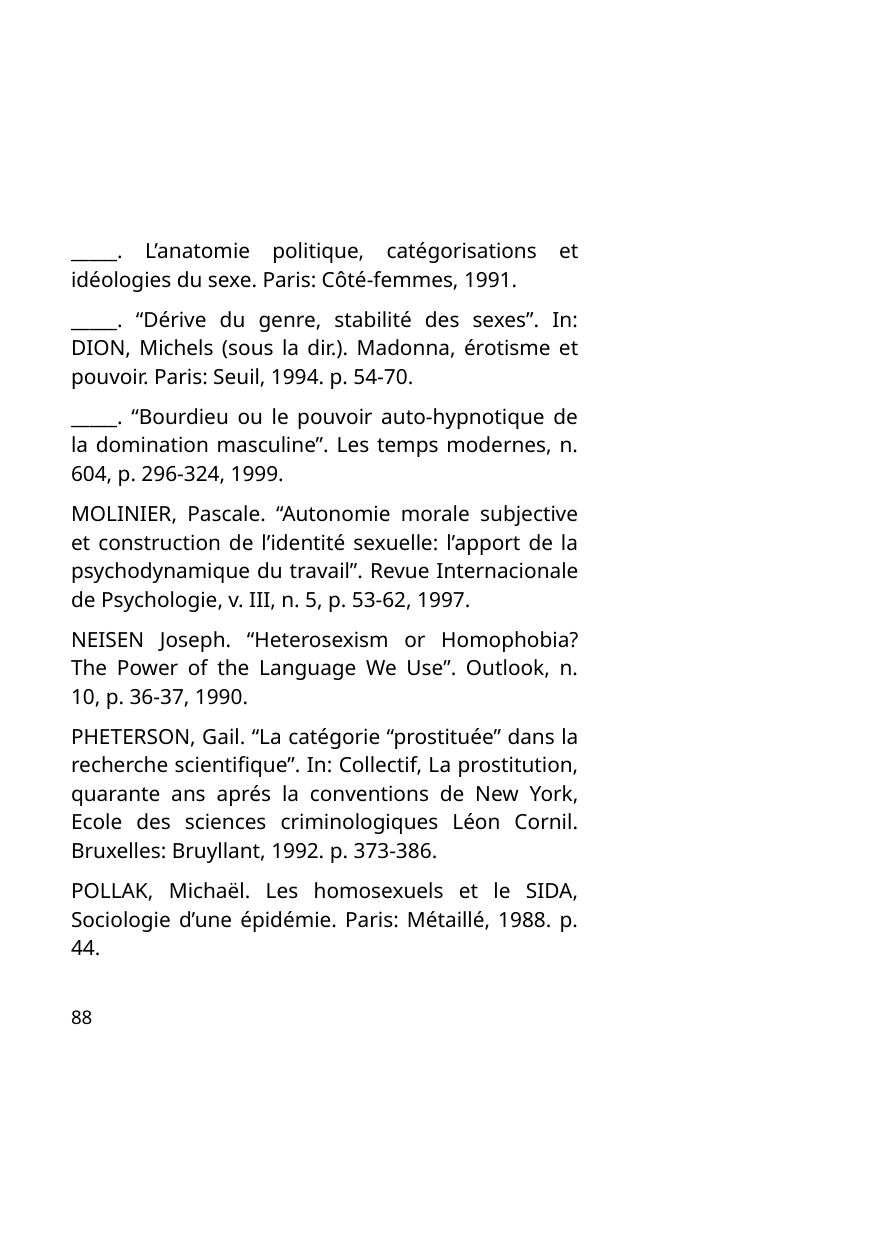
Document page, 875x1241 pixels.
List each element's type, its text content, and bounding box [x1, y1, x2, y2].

text _____. “Bourdieu ou le pouvoir auto-hypnotique de la domination masculine”. Les temps modernes, n. 604, p. 296-324, 1999. [71, 402, 579, 487]
text _____. L’anatomie politique, catégorisations et idéologies du sexe. Paris: Côté-femmes, 1991. [71, 236, 579, 293]
text _____. “Dérive du genre, stabilité des sexes”. In: DION, Michels (sous la dir.). Madonna, érotisme et pouvoir. Paris: Seuil, 1994. p. 54-70. [71, 305, 579, 390]
text MOLINIER, Pascale. “Autonomie morale subjective et construction de l’identité sexuelle: l’apport de la psychodynamique du travail”. Revue Internacionale de Psychologie, v. III, n. 5, p. 53-62, 1997. [71, 499, 579, 613]
text POLLAK, Michaël. Les homosexuels et le SIDA, Sociologie d’une épidémie. Paris: Métaillé, 1988. p. 44. [71, 876, 579, 962]
text NEISEN Joseph. “Heterosexism or Homophobia? The Power of the Language We Use”. Outlook, n. 10, p. 36-37, 1990. [71, 625, 579, 710]
text PHETERSON, Gail. “La catégorie “prostituée” dans la recherche scientifique”. In: Collectif, La prostitution, quarante ans aprés la conventions de New York, Ecole des sciences criminologiques Léon Cornil. Bruxelles: Bruyllant, 1992. p. 373-386. [71, 722, 579, 864]
